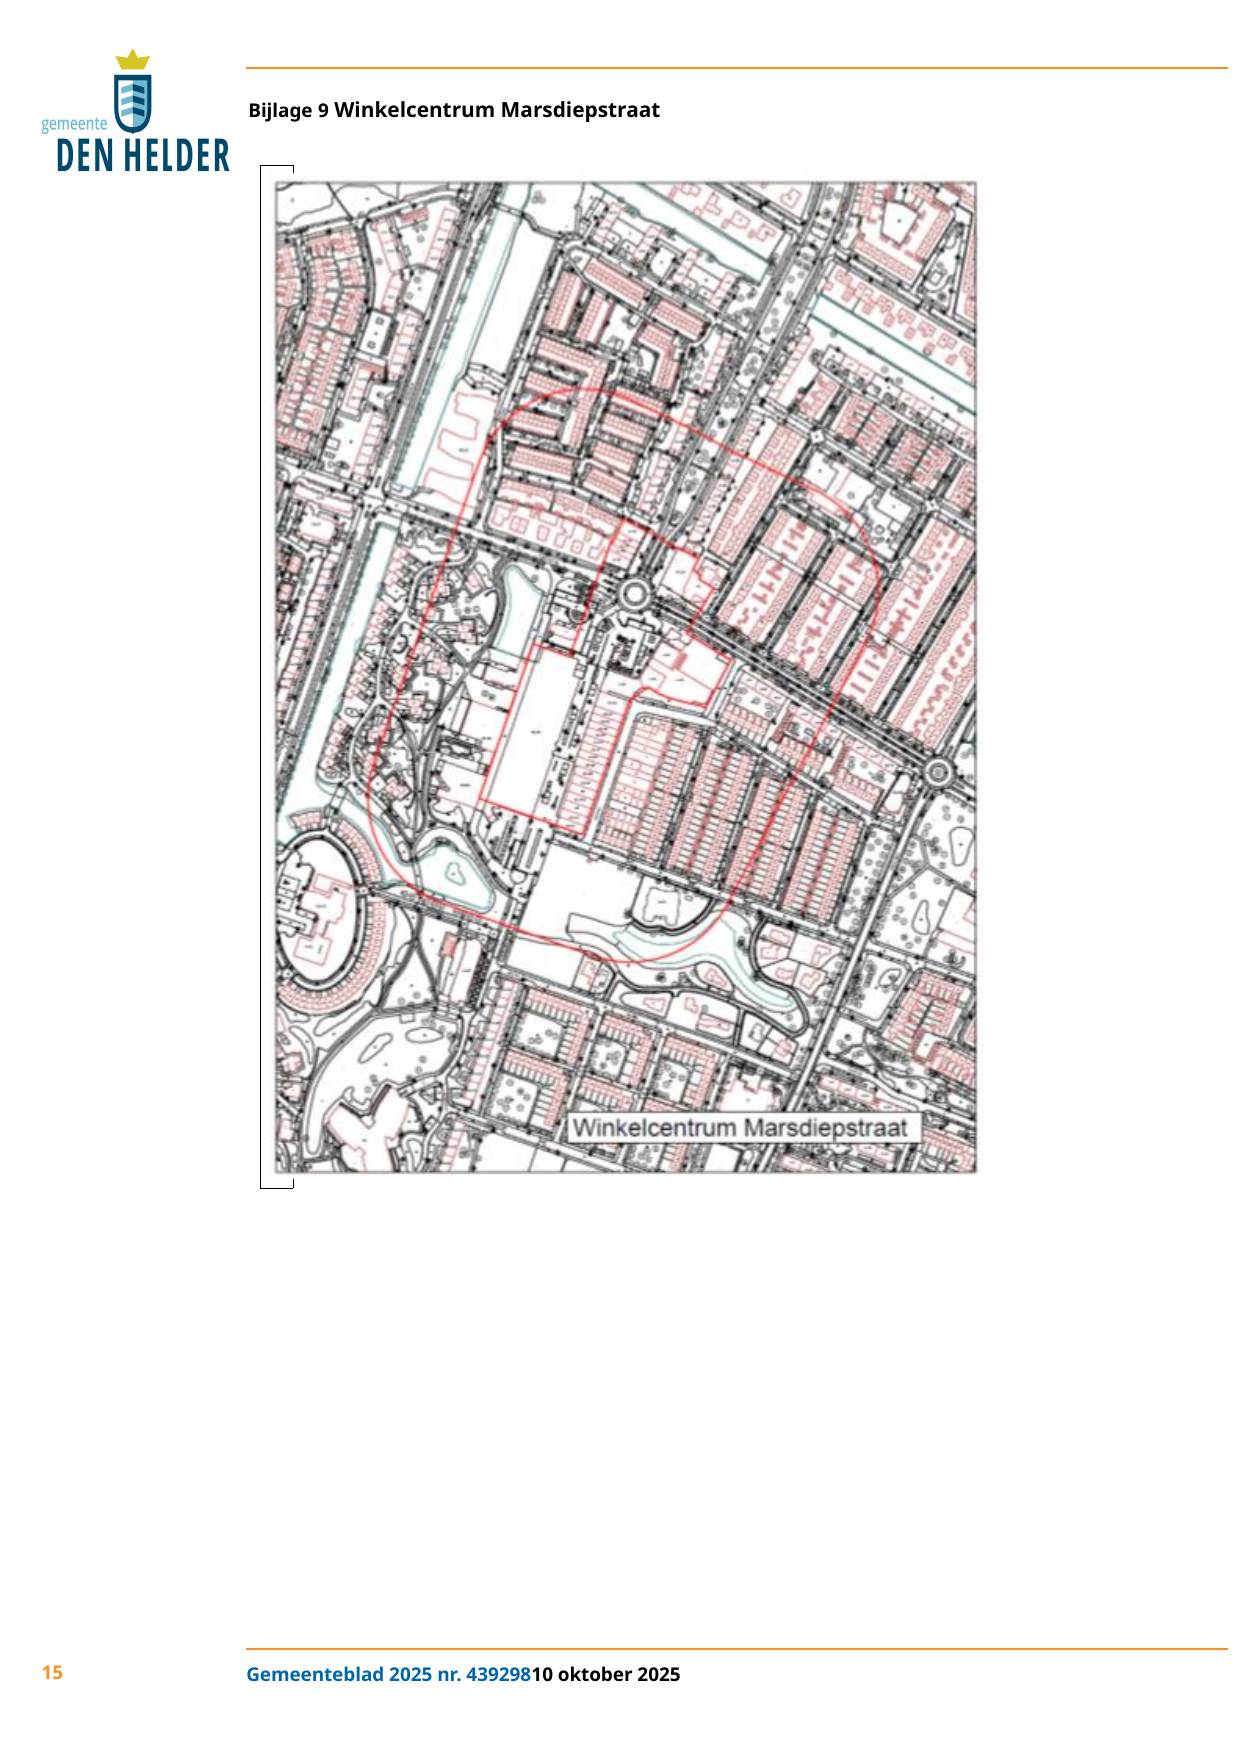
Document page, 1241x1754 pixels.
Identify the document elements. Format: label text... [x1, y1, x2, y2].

picture [100, 154, 106, 172]
picture [130, 157, 135, 172]
text Bijlage 9 Winkelcentrum Marsdiepstraat [248, 95, 1152, 123]
picture [63, 144, 68, 165]
picture [220, 160, 224, 172]
picture [41, 47, 231, 172]
picture [182, 144, 187, 165]
picture [268, 173, 982, 1179]
